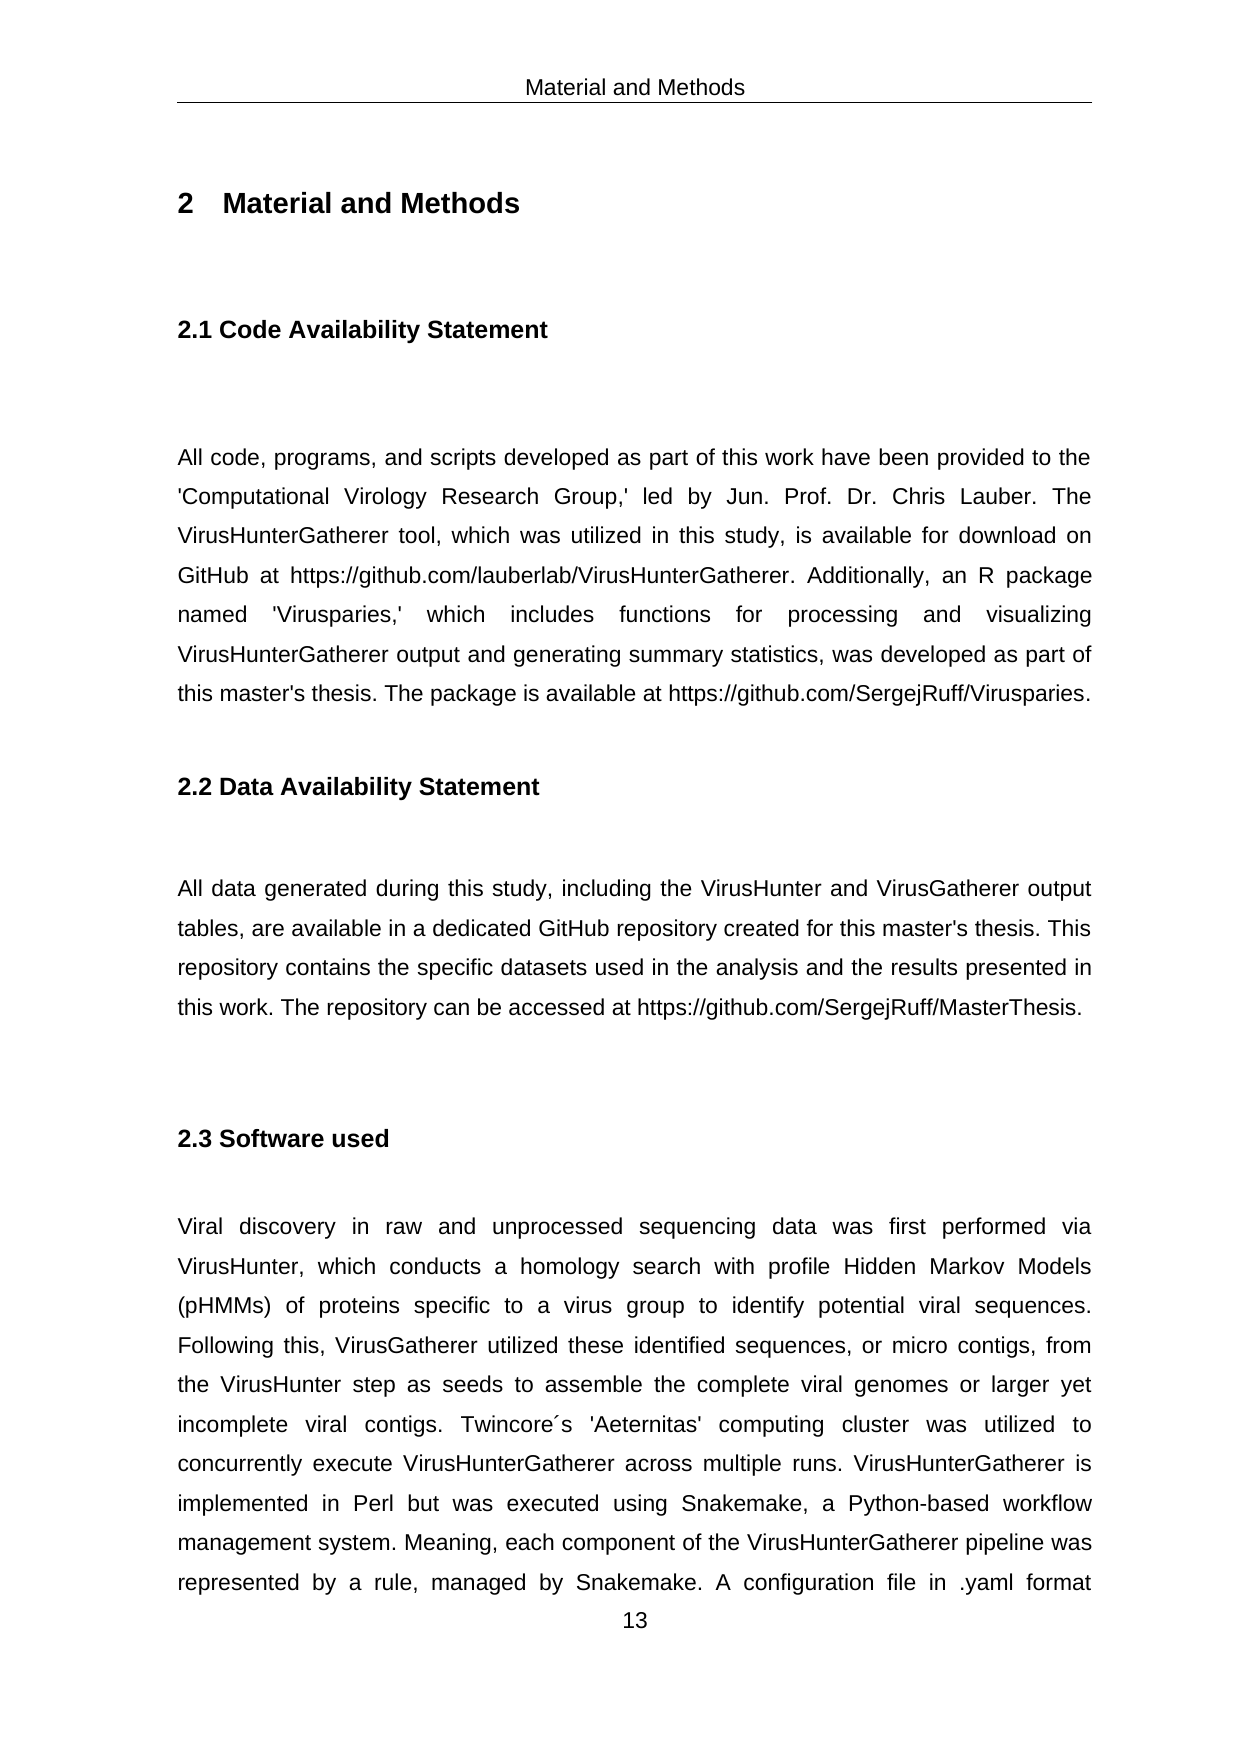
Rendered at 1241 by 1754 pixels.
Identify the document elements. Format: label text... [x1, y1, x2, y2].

text All data generated during this study, including the VirusHunter and VirusGatherer output tables, are available in a dedicated GitHub repository created for this master's thesis. This repository contains the specific datasets used in the analysis and the results presented in this work. The repository can be accessed at https://github.com/SergejRuff/MasterThesis. [177, 875, 1092, 1020]
text Viral discovery in raw and unprocessed sequencing data was first performed via VirusHunter, which conducts a homology search with profile Hidden Markov Models (pHMMs) of proteins specific to a virus group to identify potential viral sequences. Following this, VirusGatherer utilized these identified sequences, or micro contigs, from the VirusHunter step as seeds to assemble the complete viral genomes or larger yet incomplete viral contigs. Twincore´s 'Aeternitas' computing cluster was utilized to concurrently execute VirusHunterGatherer across multiple runs. VirusHunterGatherer is implemented in Perl but was executed using Snakemake, a Python-based workflow management system. Meaning, each component of the VirusHunterGatherer pipeline was represented by a rule, managed by Snakemake. A configuration file in .yaml format [177, 1213, 1092, 1595]
subtitle 2.3 Software used [177, 1124, 1092, 1153]
subtitle 2.1 Code Availability Statement [177, 315, 1092, 344]
text All code, programs, and scripts developed as part of this work have been provided to the 'Computational Virology Research Group,' led by Jun. Prof. Dr. Chris Lauber. The VirusHunterGatherer tool, which was utilized in this study, is available for download on GitHub at https://github.com/lauberlab/VirusHunterGatherer. Additionally, an R package named 'Virusparies,' which includes functions for processing and visualizing VirusHunterGatherer output and generating summary statistics, was developed as part of this master's thesis. The package is available at https://github.com/SergejRuff/Virusparies. [177, 443, 1092, 707]
subtitle Material and Methods [177, 186, 1092, 220]
subtitle 2.2 Data Availability Statement [177, 772, 1092, 801]
